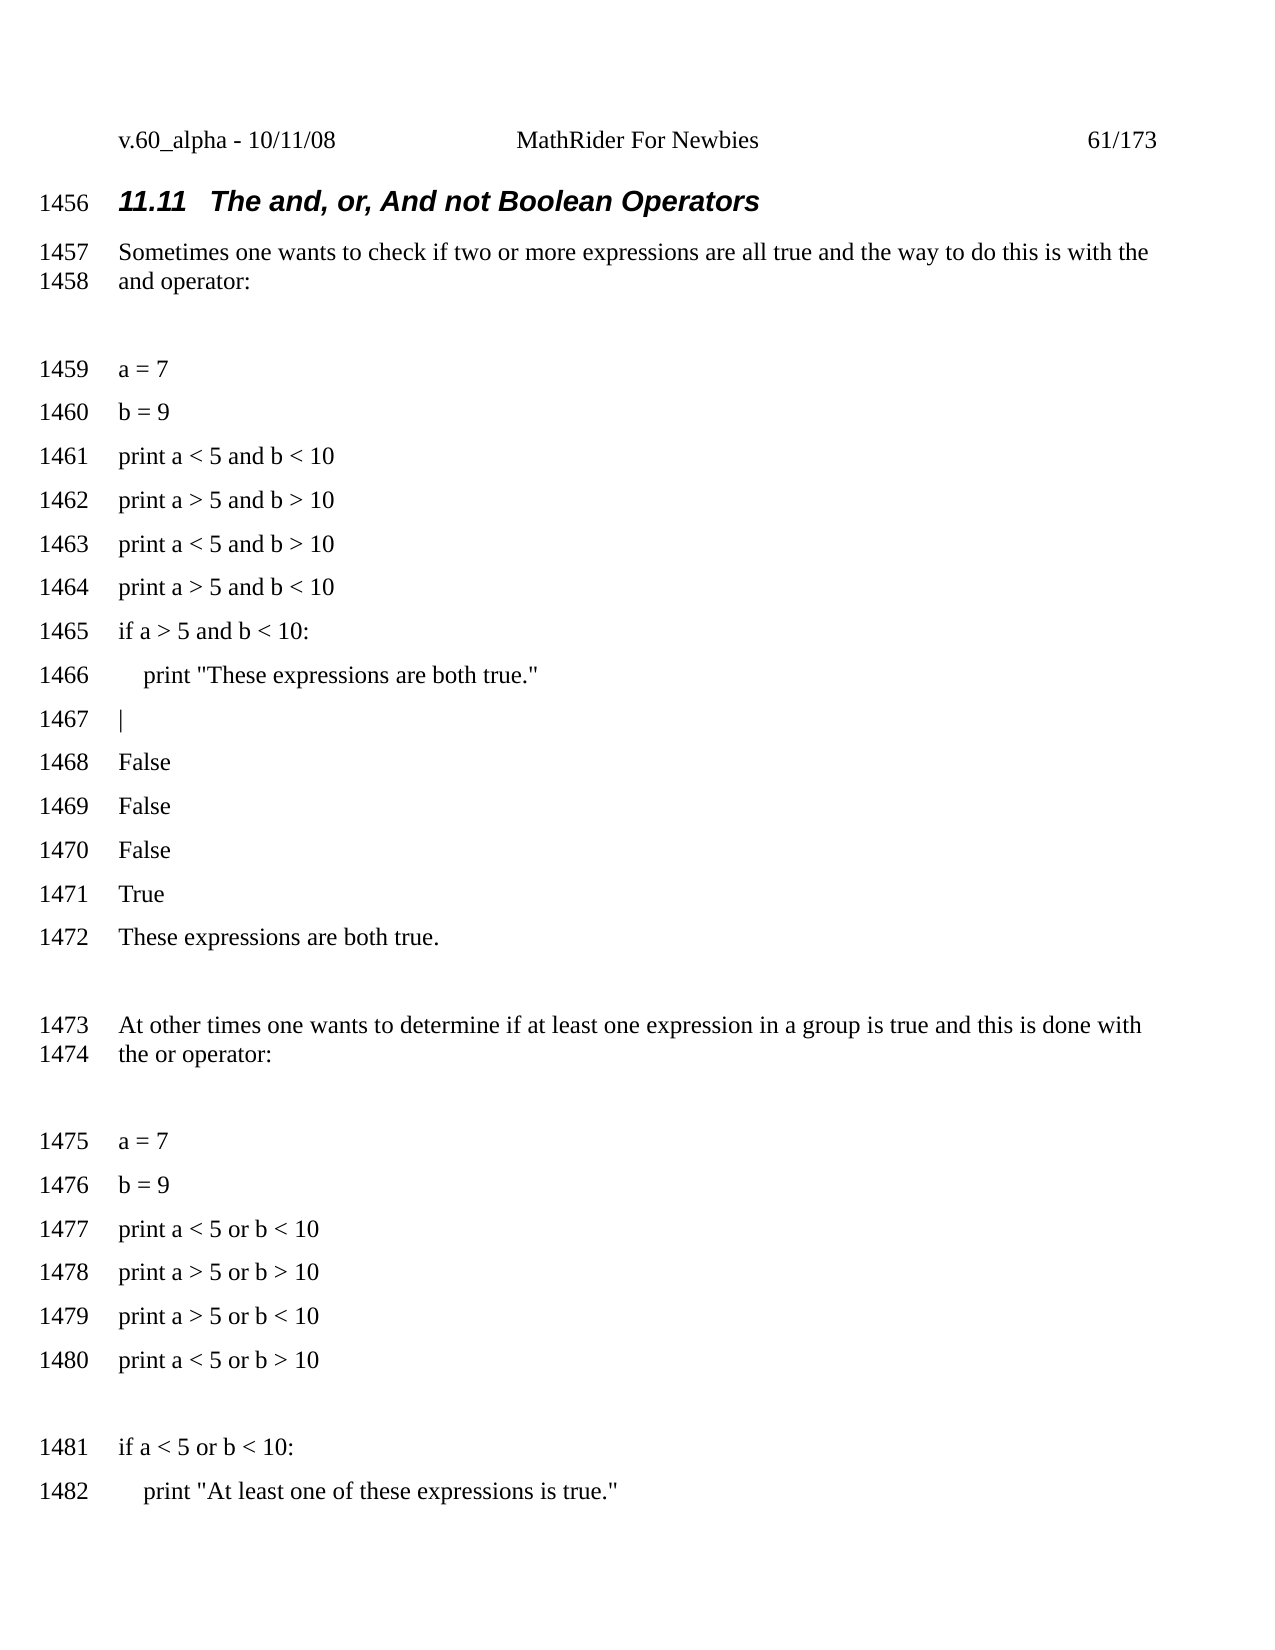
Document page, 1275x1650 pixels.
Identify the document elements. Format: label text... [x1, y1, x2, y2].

text print a > 5 and b < 10 [118, 572, 1157, 601]
text print "These expressions are both true." [118, 660, 1157, 689]
text b = 9 [118, 1170, 1157, 1199]
subtitle The and, or, And not Boolean Operators [118, 184, 1157, 217]
text False [118, 835, 1157, 864]
text At other times one wants to determine if at least one expression in a group is true and this is done with the or operator: [118, 1010, 1157, 1067]
text print a < 5 or b < 10 [118, 1214, 1157, 1242]
text print a < 5 and b < 10 [118, 441, 1157, 470]
text print a > 5 and b > 10 [118, 485, 1157, 514]
text print a < 5 and b > 10 [118, 529, 1157, 557]
text False [118, 747, 1157, 776]
text print a > 5 or b > 10 [118, 1257, 1157, 1286]
text print a < 5 or b > 10 [118, 1345, 1157, 1374]
text False [118, 791, 1157, 820]
text if a > 5 and b < 10: [118, 616, 1157, 645]
text if a < 5 or b < 10: [118, 1432, 1157, 1461]
text a = 7 [118, 1126, 1157, 1155]
text b = 9 [118, 397, 1157, 426]
text print "At least one of these expressions is true." [118, 1476, 1157, 1505]
text print a > 5 or b < 10 [118, 1301, 1157, 1330]
text | [118, 704, 1157, 732]
text a = 7 [118, 354, 1157, 382]
text These expressions are both true. [118, 922, 1157, 951]
text True [118, 879, 1157, 907]
text Sometimes one wants to check if two or more expressions are all true and the way to do this is with the and operator: [118, 237, 1157, 295]
